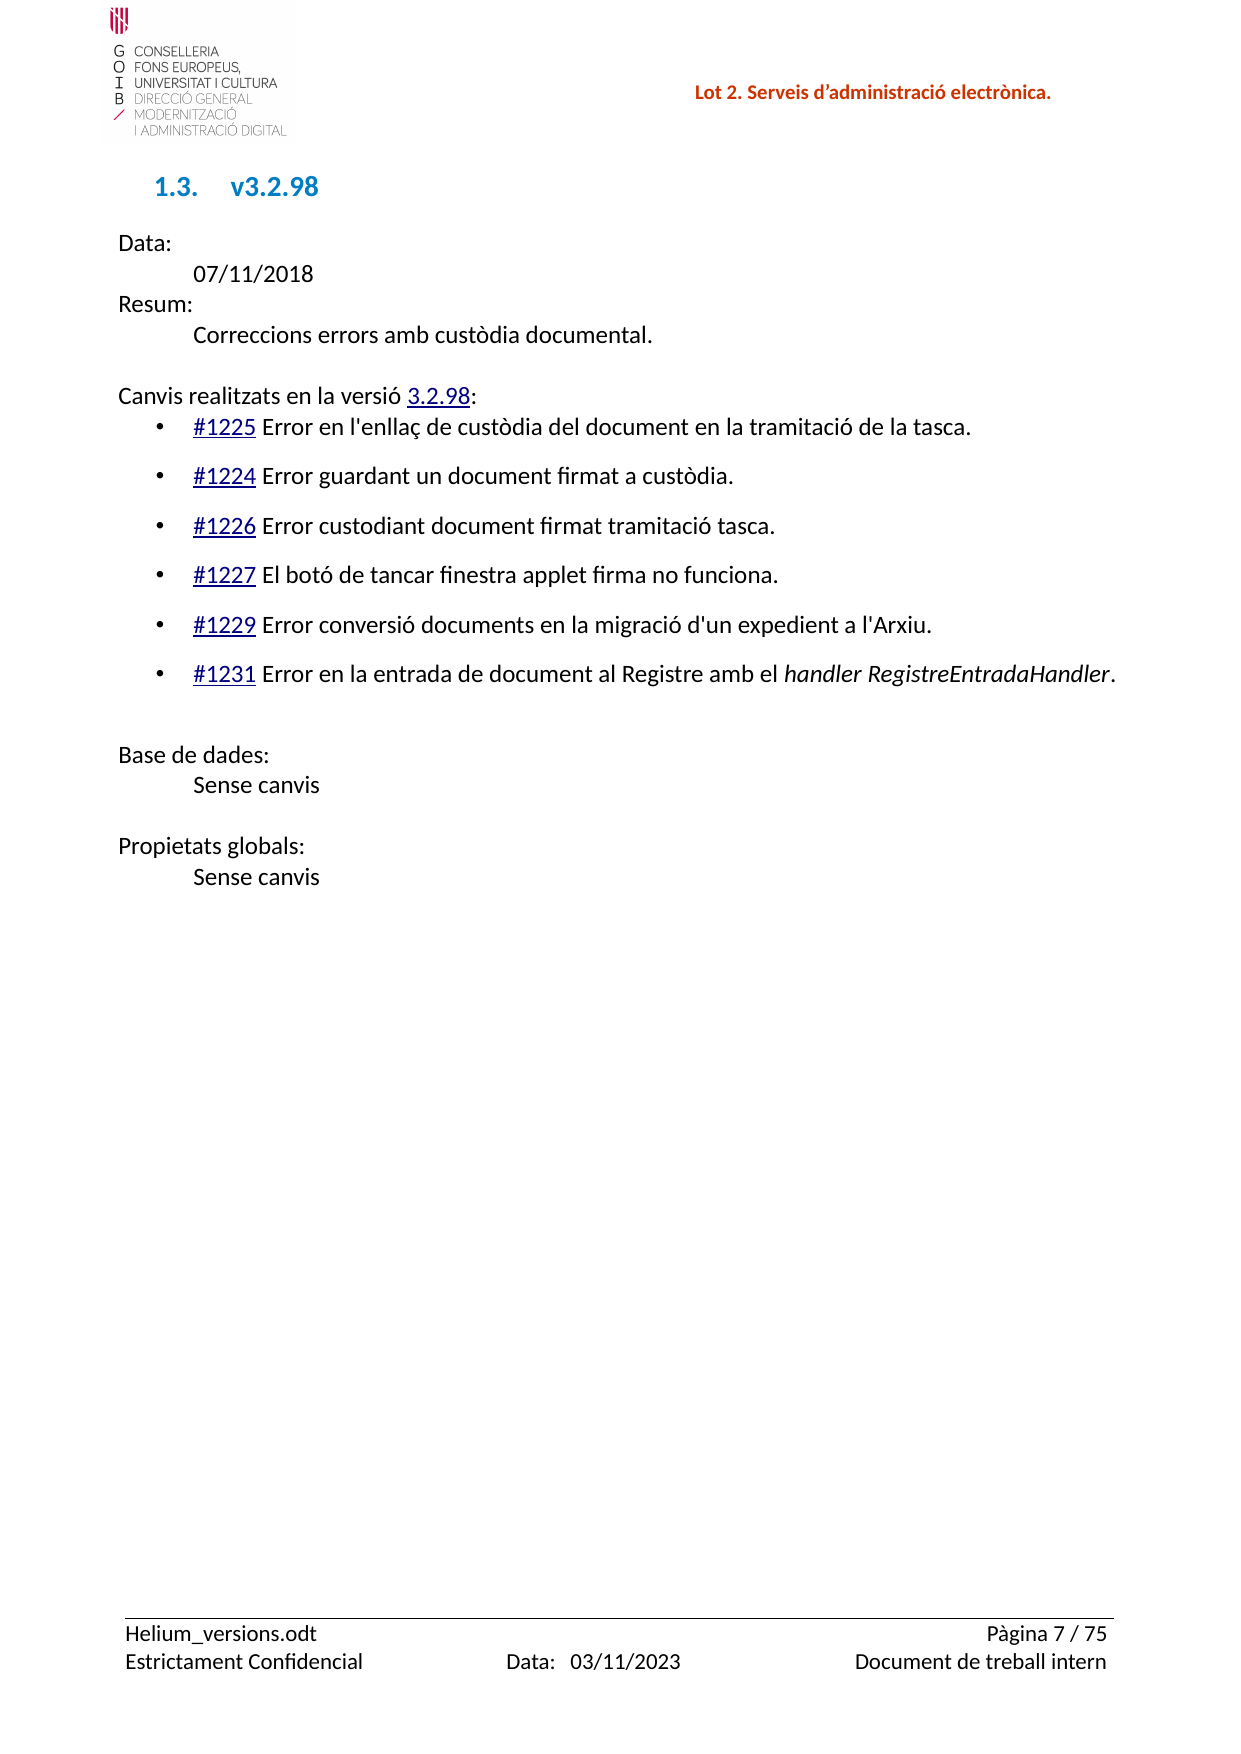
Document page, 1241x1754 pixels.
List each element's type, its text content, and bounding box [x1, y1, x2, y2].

subtitle v3.2.98 [153, 168, 1122, 204]
text Propietats globals: [118, 830, 1122, 861]
text Resum: [118, 289, 1122, 319]
list #1226 Error custodiant document firmat tramitació tasca. [156, 510, 1122, 540]
text Correccions errors amb custòdia documental. [118, 319, 1122, 350]
list #1224 Error guardant un document firmat a custòdia. [156, 460, 1122, 491]
text Canvis realitzats en la versió 3.2.98: [118, 380, 1122, 411]
picture [100, 0, 297, 144]
text Data: [118, 228, 1122, 258]
list #1229 Error conversió documents en la migració d'un expedient a l'Arxiu. [156, 609, 1122, 639]
list #1227 El botó de tancar finestra applet firma no funciona. [156, 559, 1122, 590]
list #1231 Error en la entrada de document al Registre amb el handler RegistreEntradaHandler. [156, 659, 1122, 689]
text Sense canvis [118, 861, 1122, 891]
text Sense canvis [118, 769, 1122, 800]
text 07/11/2018 [118, 258, 1122, 289]
text Base de dades: [118, 739, 1122, 769]
list #1225 Error en l'enllaç de custòdia del document en la tramitació de la tasca. [156, 411, 1122, 441]
